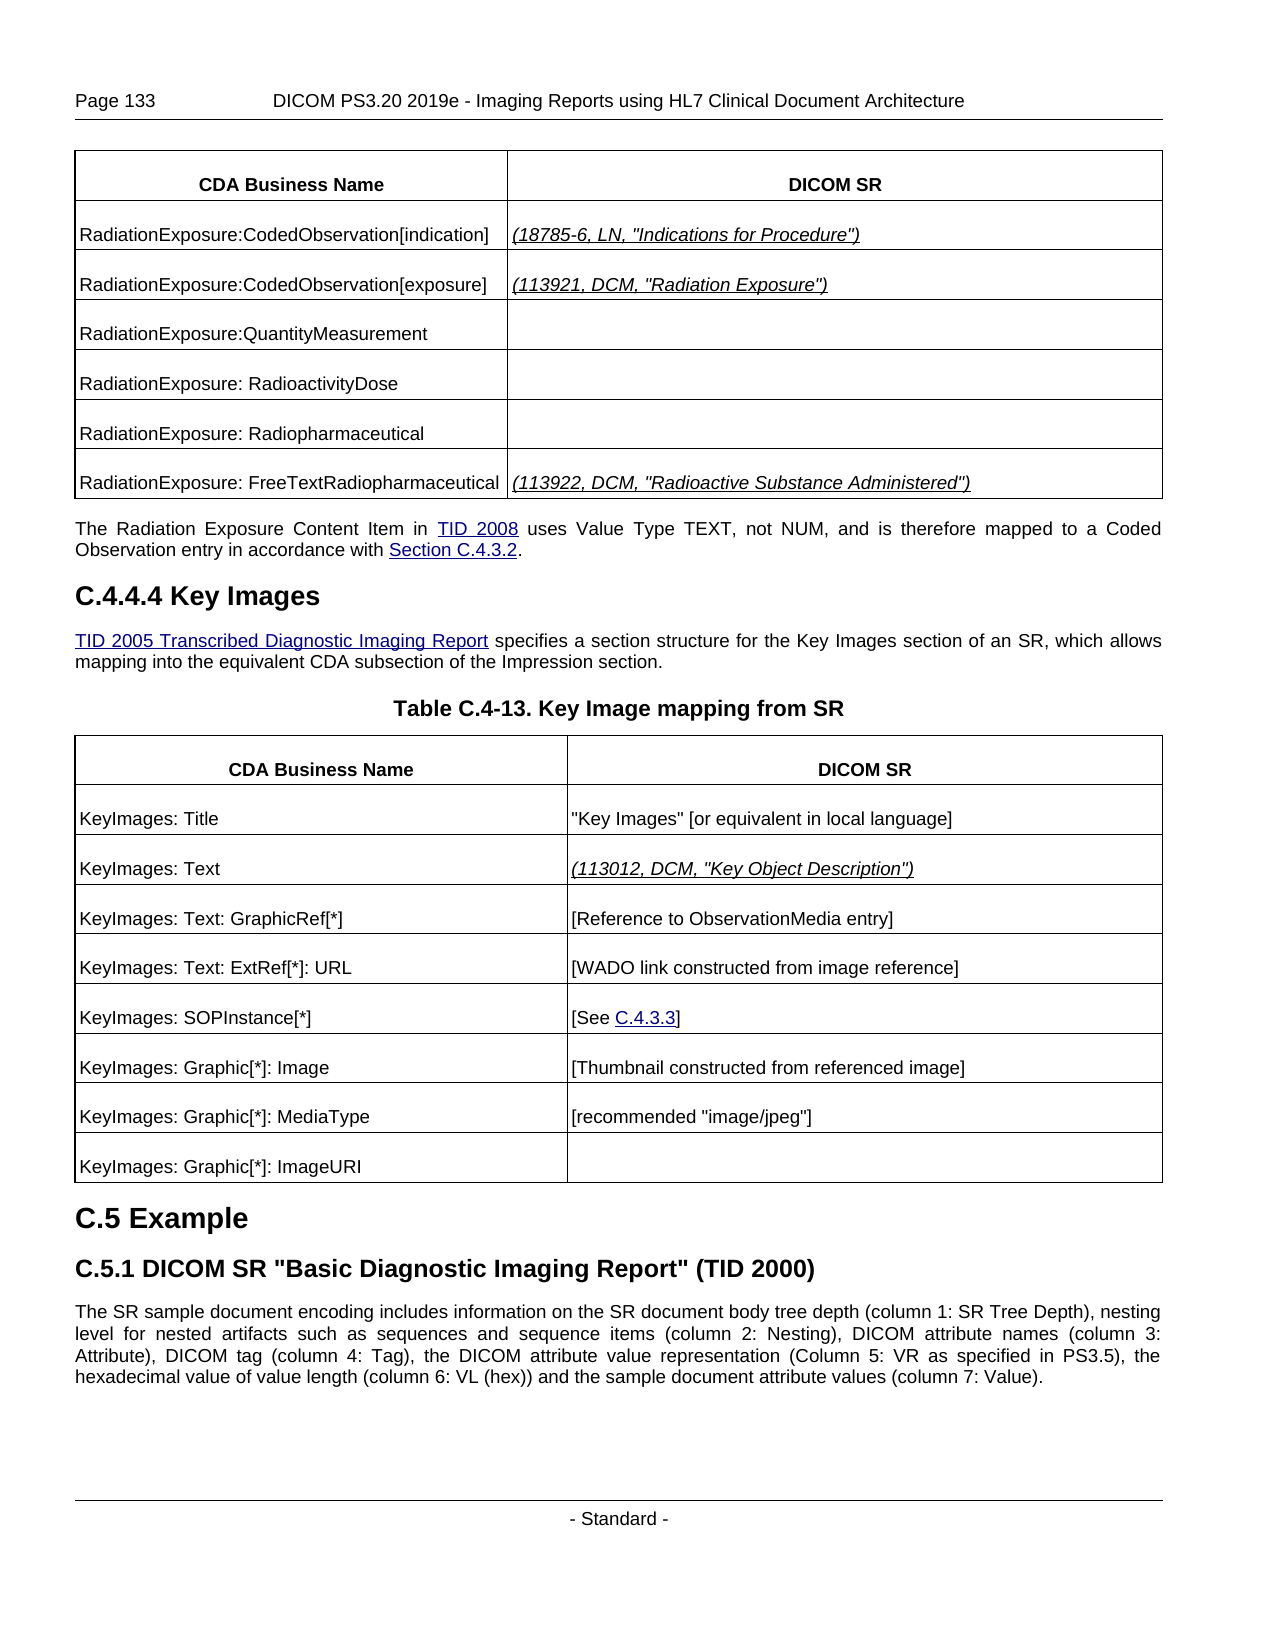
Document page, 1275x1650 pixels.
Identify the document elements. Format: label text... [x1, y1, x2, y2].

table_cell (18785-6, LN, "Indications for Procedure") [508, 201, 1162, 249]
text C.5.1 DICOM SR "Basic Diagnostic Imaging Report" (TID 2000) [75, 1254, 1162, 1282]
table_header CDA Business Name [76, 736, 567, 784]
table_cell KeyImages: SOPInstance[*] [76, 984, 567, 1033]
table_cell (113922, DCM, "Radioactive Substance Administered") [508, 449, 1162, 498]
text C.5 Example [75, 1201, 1162, 1235]
table_header DICOM SR [508, 151, 1162, 200]
table_cell [508, 400, 1162, 448]
table_cell [See C.4.3.3] [568, 984, 1162, 1033]
table_cell [WADO link constructed from image reference] [568, 934, 1162, 983]
table_cell KeyImages: Graphic[*]: Image [76, 1034, 567, 1082]
table_header DICOM SR [568, 736, 1162, 784]
table_cell RadiationExposure: Radiopharmaceutical [76, 400, 507, 448]
table_cell [Reference to ObservationMedia entry] [568, 885, 1162, 933]
table_cell KeyImages: Text: GraphicRef[*] [76, 885, 567, 933]
table_cell RadiationExposure:CodedObservation[indication] [76, 201, 507, 249]
table_cell [568, 1133, 1162, 1182]
text TID 2005 Transcribed Diagnostic Imaging Report specifies a section structure for the Key Images section of an SR, which allows mapping into the equivalent CDA subsection of the Impression section. [75, 629, 1162, 673]
table_cell KeyImages: Text [76, 835, 567, 883]
table_cell [508, 300, 1162, 349]
text C.4.4.4 Key Images [75, 579, 1162, 611]
table_cell RadiationExposure:QuantityMeasurement [76, 300, 507, 349]
table_cell KeyImages: Graphic[*]: MediaType [76, 1083, 567, 1132]
table_cell (113012, DCM, "Key Object Description") [568, 835, 1162, 883]
table_cell RadiationExposure: FreeTextRadiopharmaceutical [76, 449, 507, 498]
table_header CDA Business Name [76, 151, 507, 200]
table_cell [508, 350, 1162, 398]
table_cell KeyImages: Title [76, 785, 567, 834]
text Table C.4-13. Key Image mapping from SR [75, 695, 1162, 721]
table_cell KeyImages: Text: ExtRef[*]: URL [76, 934, 567, 983]
table_cell KeyImages: Graphic[*]: ImageURI [76, 1133, 567, 1182]
table_cell RadiationExposure:CodedObservation[exposure] [76, 250, 507, 299]
table_cell [recommended "image/jpeg"] [568, 1083, 1162, 1132]
table_cell [Thumbnail constructed from referenced image] [568, 1034, 1162, 1082]
text The SR sample document encoding includes information on the SR document body tree depth (column 1: SR Tree Depth), nesting level for nested artifacts such as sequences and sequence items (column 2: Nesting), DICOM attribute names (column 3: Attribute), DICOM tag (column 4: Tag), the DICOM attribute value representation (Column 5: VR as specified in PS3.5), the hexadecimal value of value length (column 6: VL (hex)) and the sample document attribute values (column 7: Value). [75, 1301, 1162, 1387]
table_cell (113921, DCM, "Radiation Exposure") [508, 250, 1162, 299]
text The Radiation Exposure Content Item in TID 2008 uses Value Type TEXT, not NUM, and is therefore mapped to a Coded Observation entry in accordance with Section C.4.3.2. [75, 518, 1162, 561]
table_cell RadiationExposure: RadioactivityDose [76, 350, 507, 398]
table_cell "Key Images" [or equivalent in local language] [568, 785, 1162, 834]
